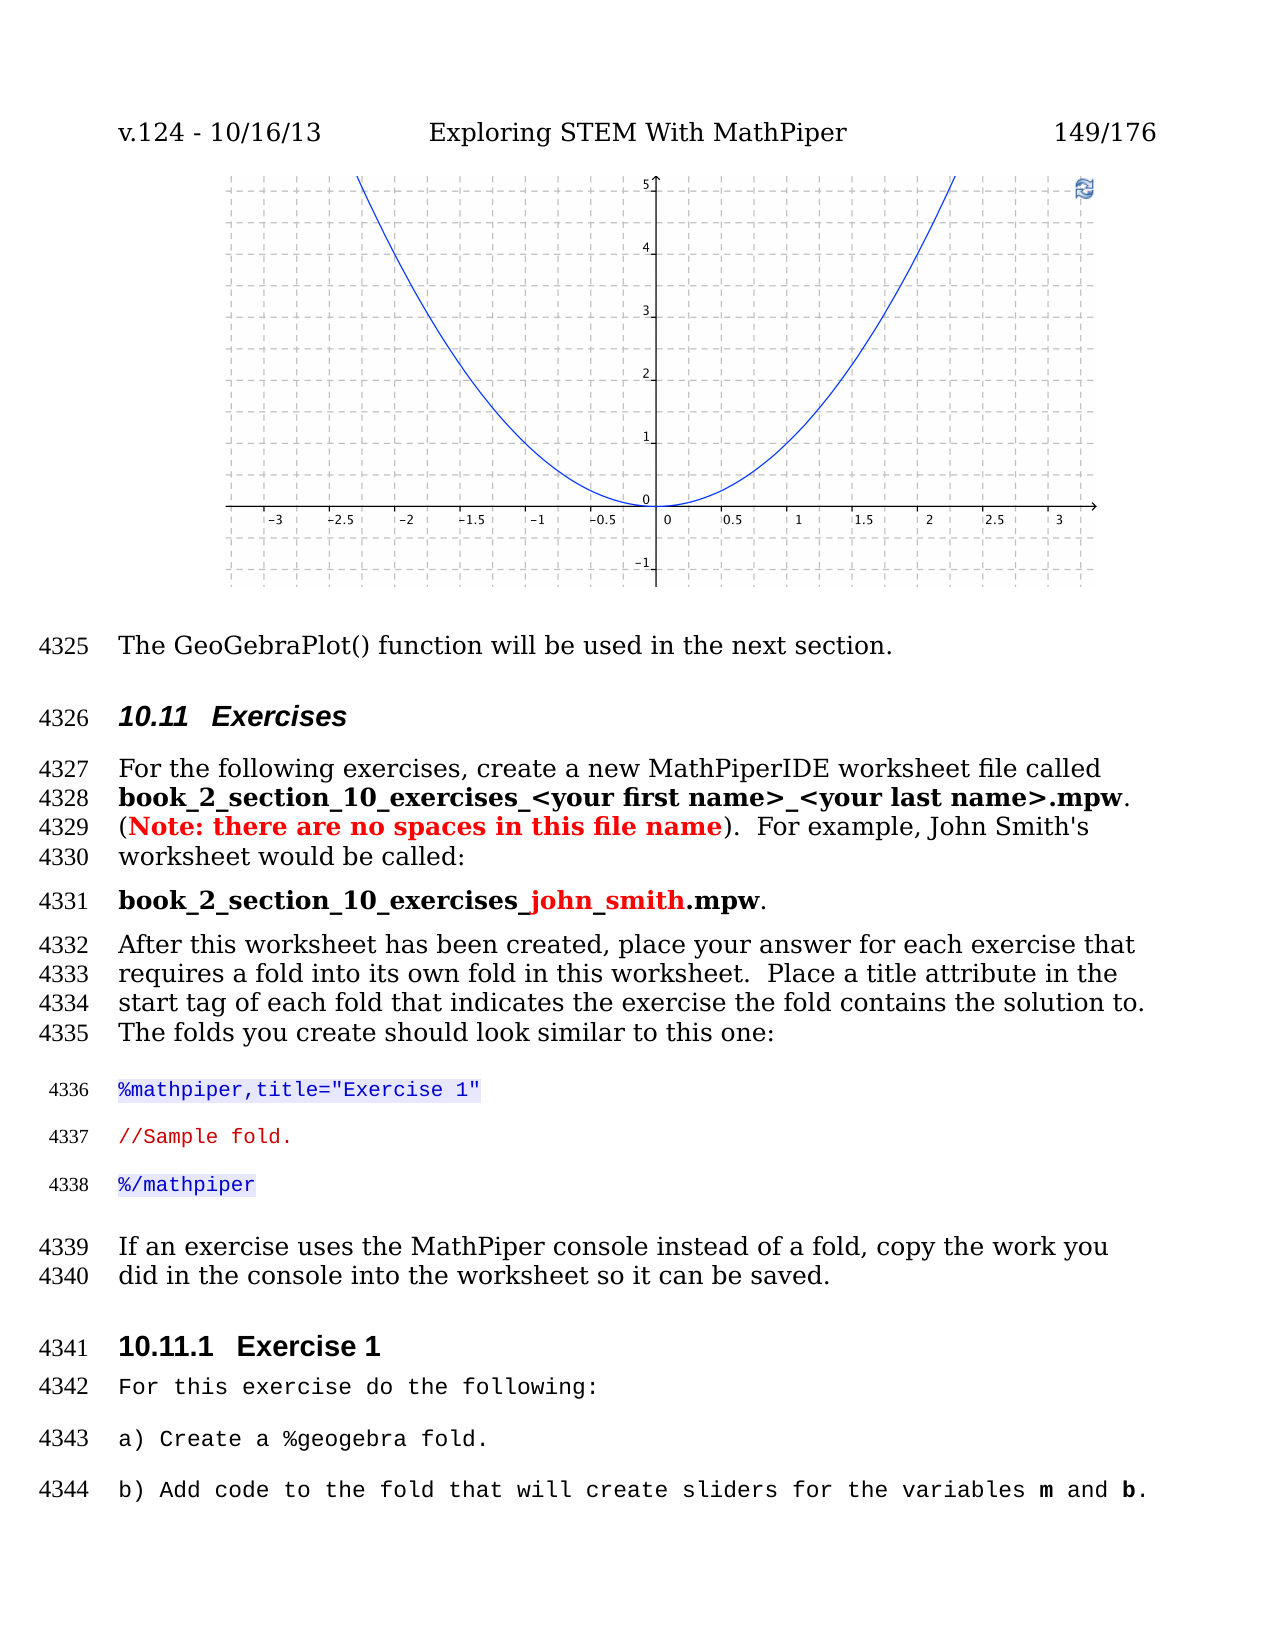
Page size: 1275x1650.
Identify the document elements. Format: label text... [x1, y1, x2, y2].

text %mathpiper,title="Exercise 1" [118, 1079, 1157, 1103]
text The GeoGebraPlot() function will be used in the next section. [118, 631, 1157, 660]
text %/mathpiper [118, 1173, 1157, 1197]
text If an exercise uses the MathPiper console instead of a fold, copy the work you did in the console into the worksheet so it can be saved. [118, 1232, 1157, 1290]
text b) Add code to the fold that will create sliders for the variables m and b. [118, 1479, 1157, 1505]
text For the following exercises, create a new MathPiperIDE worksheet file called book_2_section_10_exercises_<your first name>_<your last name>.mpw. (Note: there are no spaces in this file name). For example, John Smith's worksheet would be called: [118, 754, 1157, 871]
text book_2_section_10_exercises_john_smith.mpw. [118, 886, 1157, 915]
text For this exercise do the following: [118, 1375, 1157, 1401]
picture [225, 176, 1097, 587]
text a) Create a %geogebra fold. [118, 1427, 1157, 1453]
subtitle Exercises [118, 699, 1157, 733]
text //Sample fold. [118, 1126, 1157, 1150]
subtitle Exercise 1 [118, 1329, 1157, 1363]
text After this worksheet has been created, place your answer for each exercise that requires a fold into its own fold in this worksheet. Place a title attribute in the start tag of each fold that indicates the exercise the fold contains the solution to. The folds you create should look similar to this one: [118, 930, 1157, 1047]
